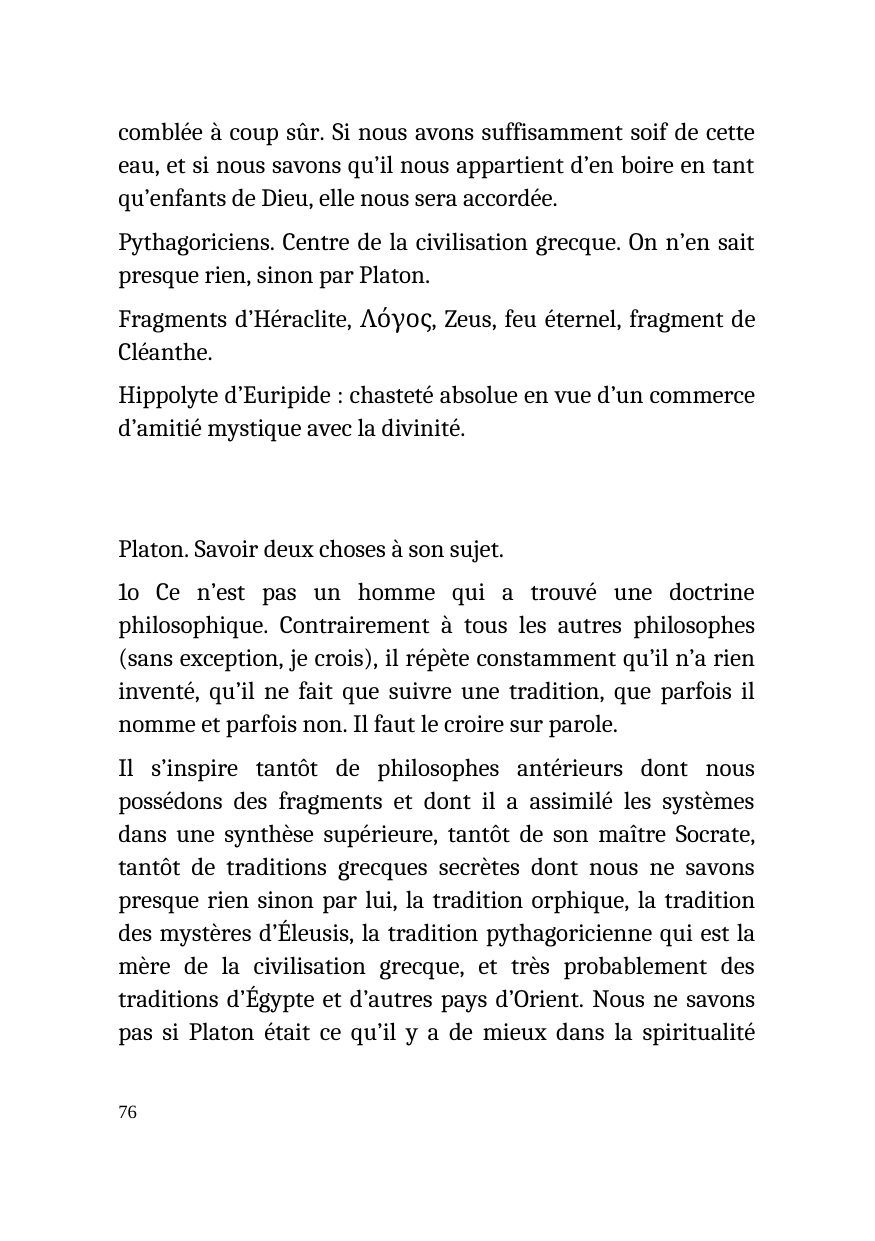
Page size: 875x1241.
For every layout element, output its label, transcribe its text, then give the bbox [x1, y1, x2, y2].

text Pythagoriciens. Centre de la civilisation grecque. On n’en sait presque rien, sinon par Platon. [118, 228, 756, 289]
text Hippolyte d’Euripide : chasteté absolue en vue d’un commerce d’amitié mystique avec la divinité. [118, 381, 756, 443]
text 1o Ce n’est pas un homme qui a trouvé une doctrine philosophique. Contrairement à tous les autres philosophes (sans exception, je crois), il répète constamment qu’il n’a rien inventé, qu’il ne fait que suivre une tradition, que parfois il nomme et parfois non. Il faut le croire sur parole. [118, 578, 756, 739]
text Fragments d’Héraclite, Λόγος, Zeus, feu éternel, fragment de Cléanthe. [118, 304, 756, 366]
text Il s’inspire tantôt de philosophes antérieurs dont nous possédons des fragments et dont il a assimilé les systèmes dans une synthèse supérieure, tantôt de son maître Socrate, tantôt de traditions grecques secrètes dont nous ne savons presque rien sinon par lui, la tradition orphique, la tradition des mystères d’Éleusis, la tradition pythagoricienne qui est la mère de la civilisation grecque, et très probablement des traditions d’Égypte et d’autres pays d’Orient. Nous ne savons pas si Platon était ce qu’il y a de mieux dans la spiritualité [118, 754, 756, 1047]
text comblée à coup sûr. Si nous avons suffisamment soif de cette eau, et si nous savons qu’il nous appartient d’en boire en tant qu’enfants de Dieu, elle nous sera accordée. [118, 118, 756, 213]
text Platon. Savoir deux choses à son sujet. [118, 534, 756, 563]
